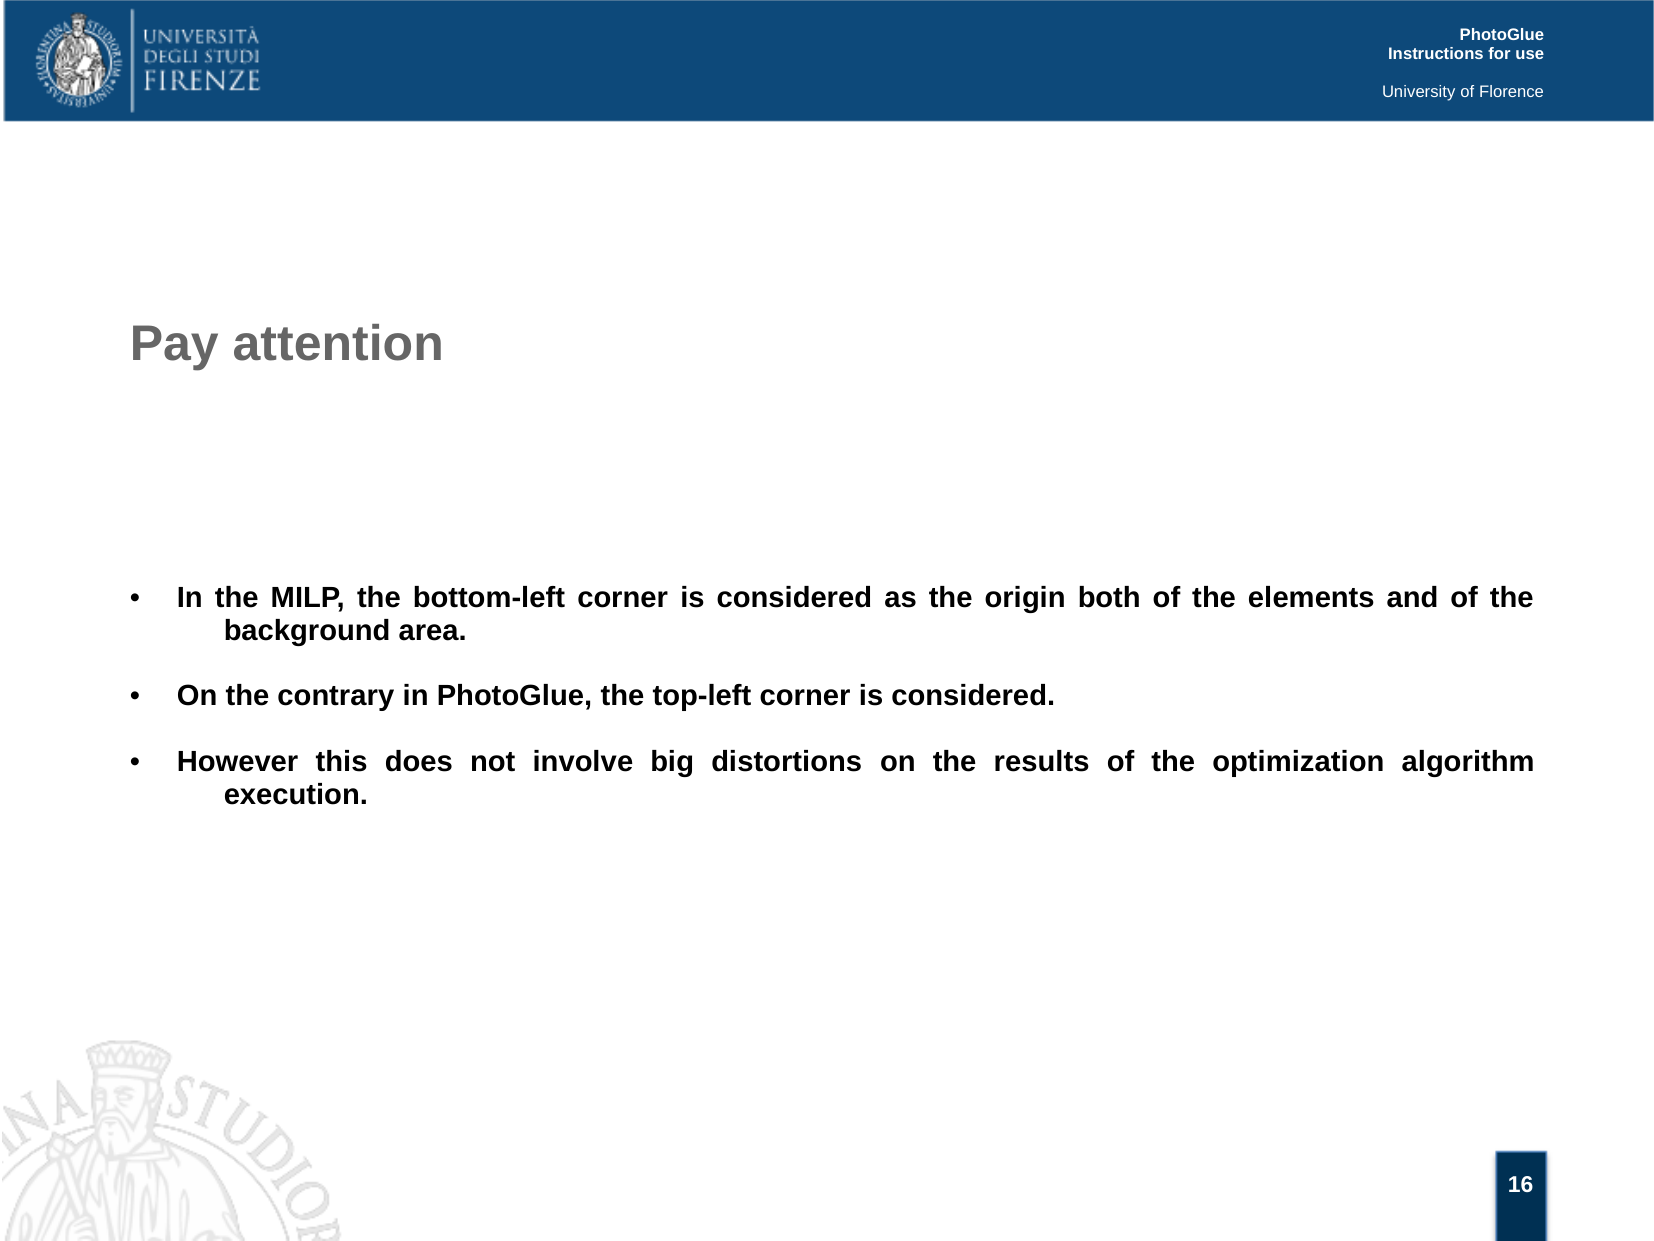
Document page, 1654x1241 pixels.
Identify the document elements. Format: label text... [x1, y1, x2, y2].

text_box 16 [1505, 1160, 1536, 1208]
text_box Pay attention [129, 268, 993, 389]
picture [2, 0, 1654, 1241]
text_box In the MILP, the bottom-left corner is considered as the origin both of the elements and of the background area. On the contrary in PhotoGlue, the top-left corner is considered. However this does not involve big distortions on the results of the optimization algorithm execution. [129, 478, 1536, 913]
text_box PhotoGlue Instructions for use University of Florence [685, 24, 1548, 102]
